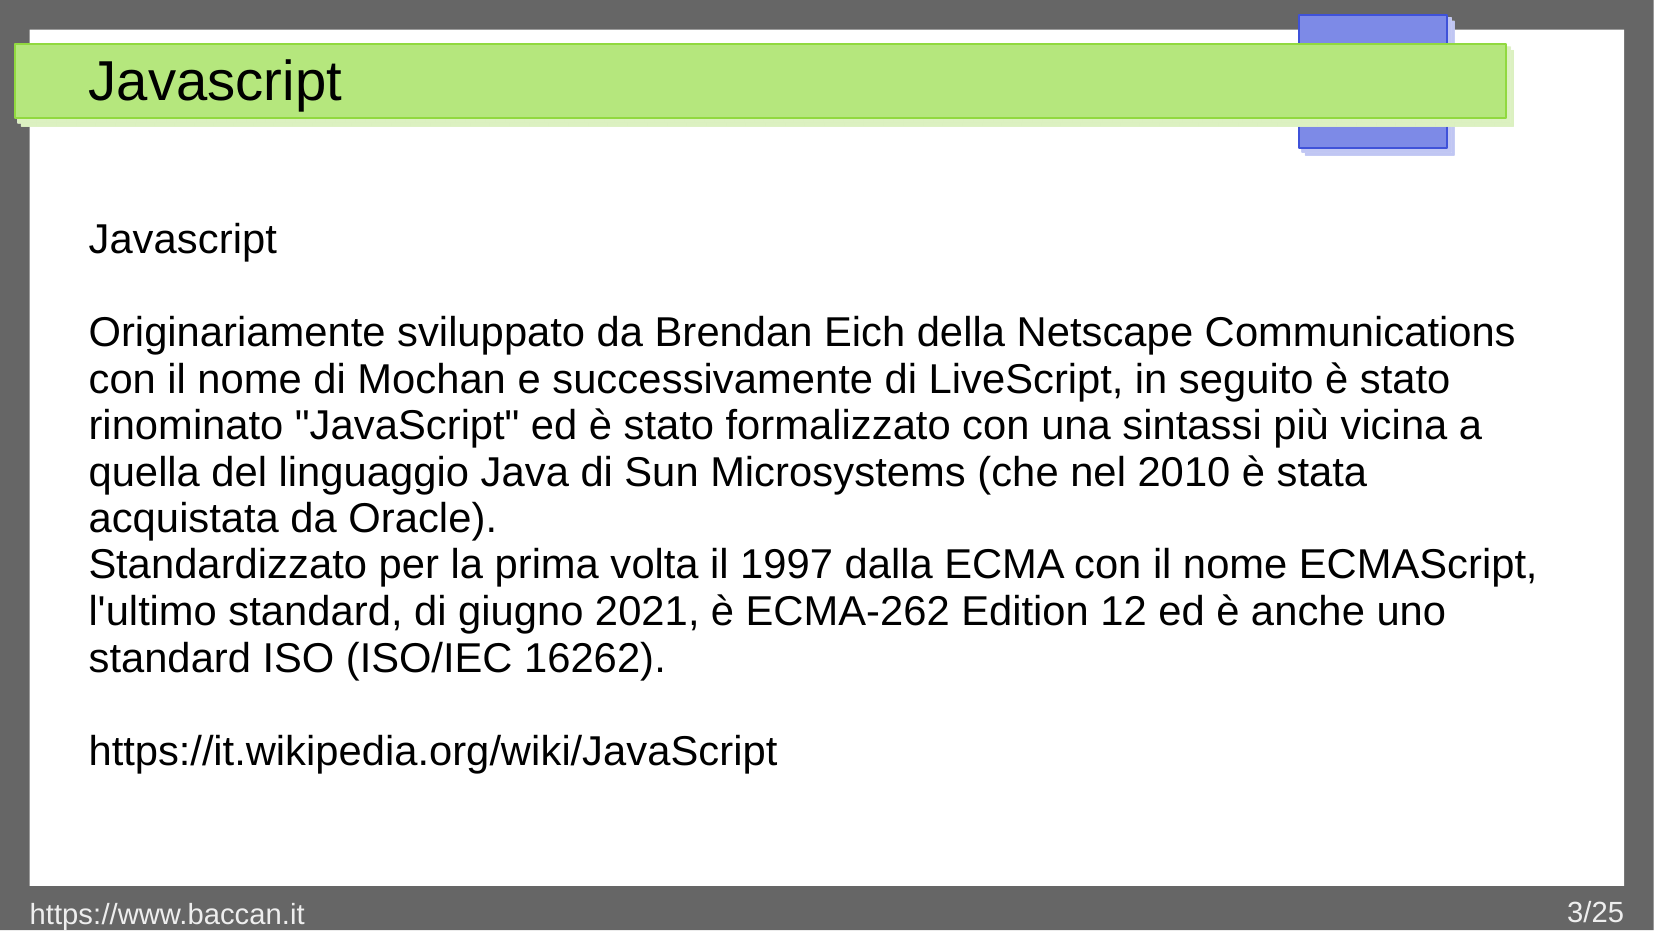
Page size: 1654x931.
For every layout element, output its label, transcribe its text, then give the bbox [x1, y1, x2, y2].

title Javascript [88, 44, 1506, 119]
text_box Javascript Originariamente sviluppato da Brendan Eich della Netscape Communications con il nome di Mochan e successivamente di LiveScript, in seguito è stato rinominato "JavaScript" ed è stato formalizzato con una sintassi più vicina a quella del linguaggio Java di Sun Microsystems (che nel 2010 è stata acquistata da Oracle). Standardizzato per la prima volta il 1997 dalla ECMA con il nome ECMAScript, l'ultimo standard, di giugno 2021, è ECMA-262 Edition 12 ed è anche uno standard ISO (ISO/IEC 16262). https://it.wikipedia.org/wiki/JavaScript [88, 169, 1565, 821]
